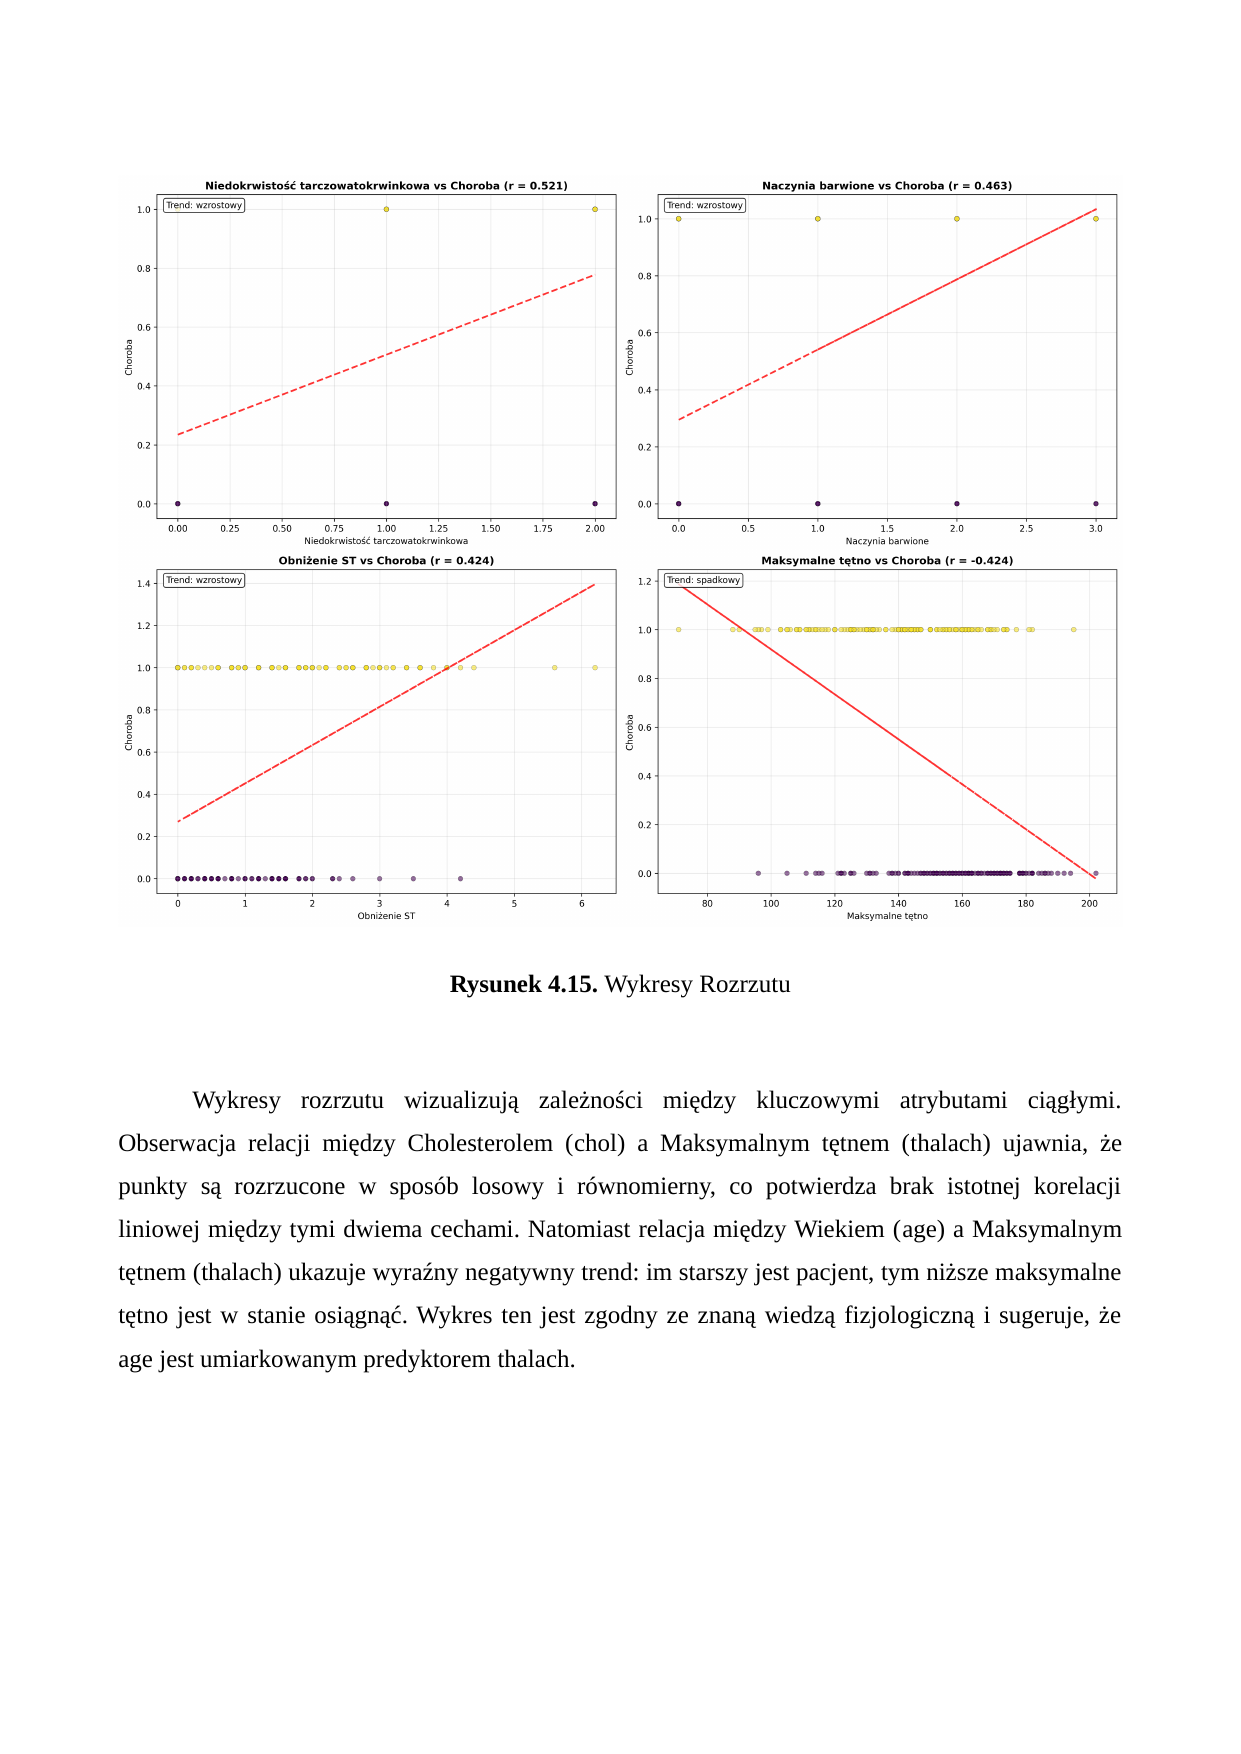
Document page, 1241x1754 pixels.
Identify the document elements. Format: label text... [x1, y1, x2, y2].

text Wykresy rozrzutu wizualizują zależności między kluczowymi atrybutami ciągłymi. Obserwacja relacji między Cholesterolem (chol) a Maksymalnym tętnem (thalach) ujawnia, że punkty są rozrzucone w sposób losowy i równomierny, co potwierdza brak istotnej korelacji liniowej między tymi dwiema cechami. Natomiast relacja między Wiekiem (age) a Maksymalnym tętnem (thalach) ukazuje wyraźny negatywny trend: im starszy jest pacjent, tym niższe maksymalne tętno jest w stanie osiągnąć. Wykres ten jest zgodny ze znaną wiedzą fizjologiczną i sugeruje, że age jest umiarkowanym predyktorem thalach. [118, 1085, 1122, 1372]
text Rysunek 4.15. Wykresy Rozrzutu [118, 927, 1122, 998]
picture [118, 175, 1123, 927]
